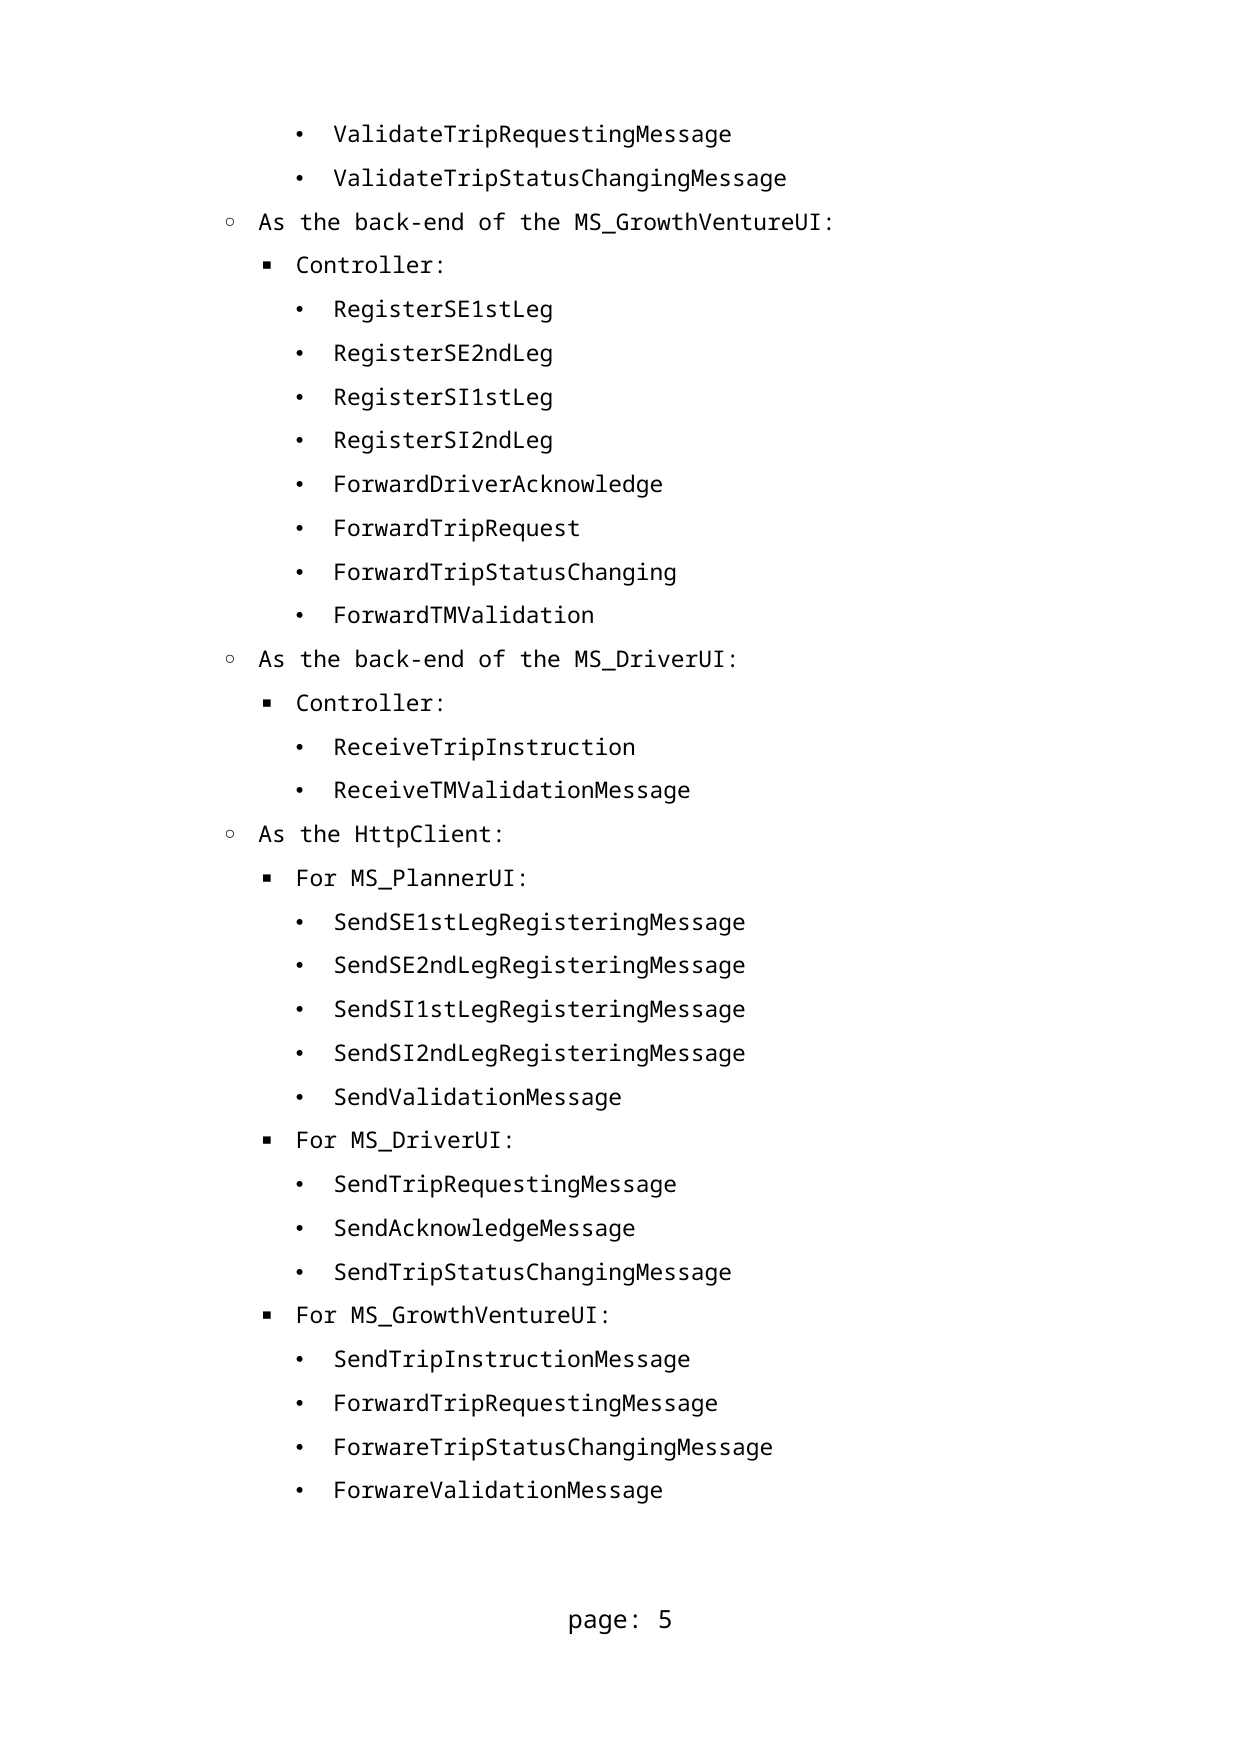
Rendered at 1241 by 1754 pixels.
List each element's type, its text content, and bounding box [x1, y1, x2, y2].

list SendTripRequestingMessage [296, 1168, 1122, 1199]
list Controller: [258, 249, 1122, 281]
list SendTripStatusChangingMessage [296, 1256, 1122, 1287]
list RegisterSI2ndLeg [296, 424, 1122, 456]
list ForwardTMValidation [296, 599, 1122, 631]
list ReceiveTMValidationMessage [296, 774, 1122, 806]
list ReceiveTripInstruction [296, 731, 1122, 762]
list As the back-end of the MS_GrowthVentureUI: [221, 206, 1122, 237]
list SendTripInstructionMessage [296, 1343, 1122, 1374]
list ForwareValidationMessage [296, 1474, 1122, 1506]
list SendSE1stLegRegisteringMessage [296, 906, 1122, 937]
list RegisterSE1stLeg [296, 293, 1122, 324]
list For MS_GrowthVentureUI: [258, 1299, 1122, 1331]
list RegisterSE2ndLeg [296, 337, 1122, 368]
list ForwardTripRequest [296, 512, 1122, 543]
list ValidateTripRequestingMessage [296, 118, 1122, 149]
list ValidateTripStatusChangingMessage [296, 162, 1122, 193]
list As the back-end of the MS_DriverUI: [221, 643, 1122, 674]
list For MS_PlannerUI: [258, 862, 1122, 893]
list SendSE2ndLegRegisteringMessage [296, 949, 1122, 981]
list SendSI2ndLegRegisteringMessage [296, 1037, 1122, 1068]
list SendSI1stLegRegisteringMessage [296, 993, 1122, 1024]
list Controller: [258, 687, 1122, 718]
list For MS_DriverUI: [258, 1124, 1122, 1156]
list ForwardTripStatusChanging [296, 556, 1122, 587]
list ForwardDriverAcknowledge [296, 468, 1122, 499]
list ForwardTripRequestingMessage [296, 1387, 1122, 1418]
list ForwareTripStatusChangingMessage [296, 1431, 1122, 1462]
list SendAcknowledgeMessage [296, 1212, 1122, 1243]
list RegisterSI1stLeg [296, 381, 1122, 412]
list As the HttpClient: [221, 818, 1122, 849]
list SendValidationMessage [296, 1081, 1122, 1112]
